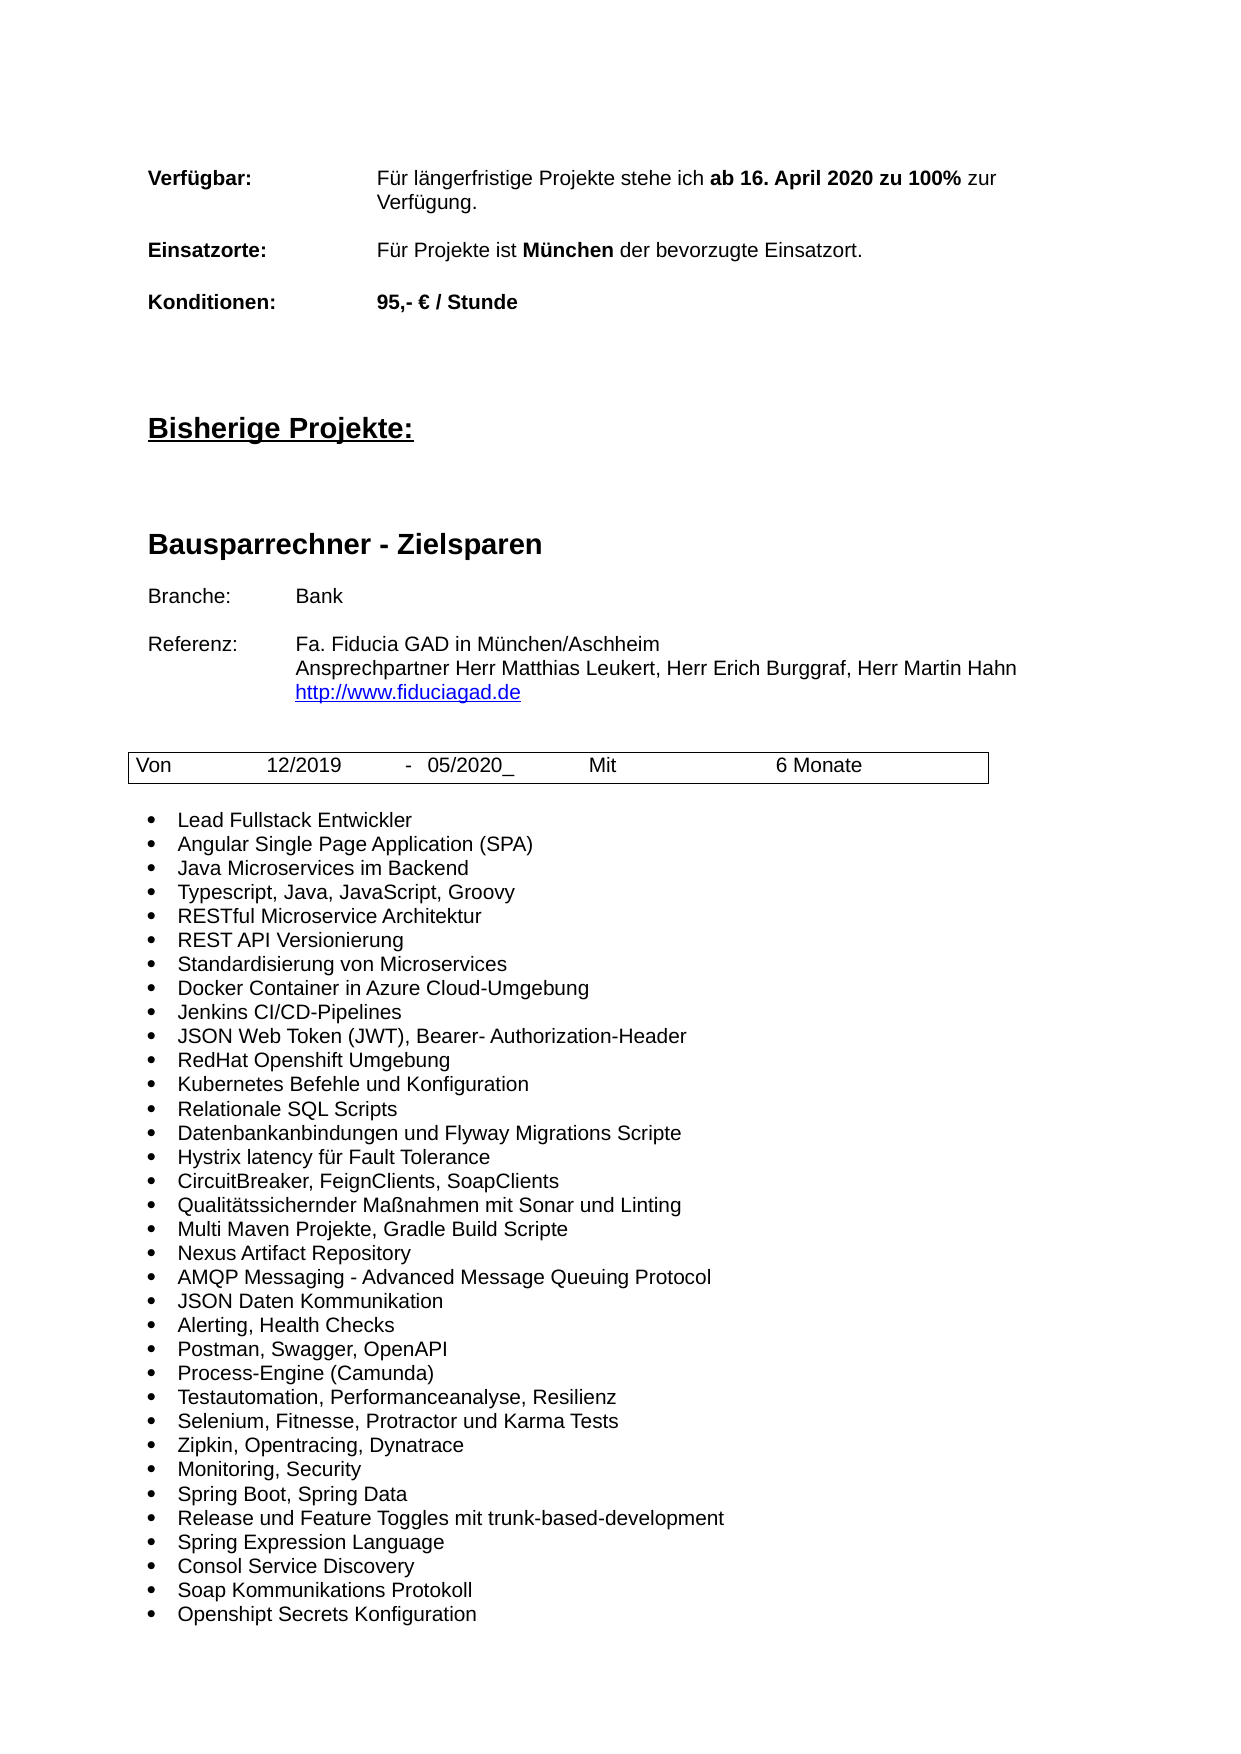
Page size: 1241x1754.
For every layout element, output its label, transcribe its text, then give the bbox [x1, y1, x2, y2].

list Alerting, Health Checks [148, 1313, 1110, 1337]
text http://www.fiduciagad.de [221, 680, 1110, 704]
table_cell Einsatzorte: [140, 238, 369, 290]
list Release und Feature Toggles mit trunk-based-development [148, 1505, 1110, 1529]
list Postman, Swagger, OpenAPI [148, 1337, 1110, 1361]
table_header 6 Monate [763, 753, 988, 783]
list Consol Service Discovery [148, 1553, 1110, 1578]
list Spring Expression Language [148, 1529, 1110, 1553]
subtitle Bausparrechner - Zielsparen [148, 527, 1110, 560]
text Referenz: Fa. Fiducia GAD in München/Aschheim [148, 632, 1110, 656]
list Testautomation, Performanceanalyse, Resilienz [148, 1385, 1110, 1409]
list CircuitBreaker, FeignClients, SoapClients [148, 1168, 1110, 1193]
list AMQP Messaging - Advanced Message Queuing Protocol [148, 1265, 1110, 1289]
list Nexus Artifact Repository [148, 1241, 1110, 1265]
text Ansprechpartner Herr Matthias Leukert, Herr Erich Burggraf, Herr Martin Hahn [148, 656, 1110, 680]
list Kubernetes Befehle und Konfiguration [148, 1072, 1110, 1096]
list Standardisierung von Microservices [148, 952, 1110, 976]
list Relationale SQL Scripts [148, 1096, 1110, 1120]
table_header Von [129, 753, 259, 783]
list JSON Web Token (JWT), Bearer- Authorization-Header [148, 1024, 1110, 1048]
list Process-Engine (Camunda) [148, 1361, 1110, 1385]
subtitle Bisherige Projekte: [148, 411, 1110, 444]
list Openshipt Secrets Konfiguration [148, 1602, 1110, 1626]
list Angular Single Page Application (SPA) [148, 832, 1110, 856]
table_cell [369, 142, 1063, 166]
table_cell Für längerfristige Projekte stehe ich ab 16. April 2020 zu 100% zur Verfügung. [369, 166, 1063, 238]
list Docker Container in Azure Cloud-Umgebung [148, 976, 1110, 1000]
list Typescript, Java, JavaScript, Groovy [148, 880, 1110, 904]
list Selenium, Fitnesse, Protractor und Karma Tests [148, 1409, 1110, 1433]
table_cell Für Projekte ist München der bevorzugte Einsatzort. [369, 238, 1063, 290]
list Jenkins CI/CD-Pipelines [148, 1000, 1110, 1024]
text Branche: Bank [148, 584, 1110, 608]
table_cell [140, 142, 369, 166]
list REST API Versionierung [148, 928, 1110, 952]
list Hystrix latency für Fault Tolerance [148, 1144, 1110, 1168]
list Lead Fullstack Entwickler [148, 808, 1110, 832]
list RedHat Openshift Umgebung [148, 1048, 1110, 1072]
table_header 05/2020_ [420, 753, 581, 783]
list Soap Kommunikations Protokoll [148, 1578, 1110, 1602]
table_cell Konditionen: [140, 290, 369, 338]
table_header 12/2019 [259, 753, 398, 783]
table_header - [398, 753, 420, 783]
list RESTful Microservice Architektur [148, 904, 1110, 928]
list Monitoring, Security [148, 1457, 1110, 1481]
list Multi Maven Projekte, Gradle Build Scripte [148, 1217, 1110, 1241]
list Java Microservices im Backend [148, 856, 1110, 880]
list Spring Boot, Spring Data [148, 1481, 1110, 1505]
list Qualitätssichernder Maßnahmen mit Sonar und Linting [148, 1193, 1110, 1217]
table_cell Verfügbar: [140, 166, 369, 238]
list Zipkin, Opentracing, Dynatrace [148, 1433, 1110, 1457]
table_cell 95,- € / Stunde [369, 290, 1063, 338]
table_header Mit [581, 753, 762, 783]
list JSON Daten Kommunikation [148, 1289, 1110, 1313]
list Datenbankanbindungen und Flyway Migrations Scripte [148, 1120, 1110, 1144]
